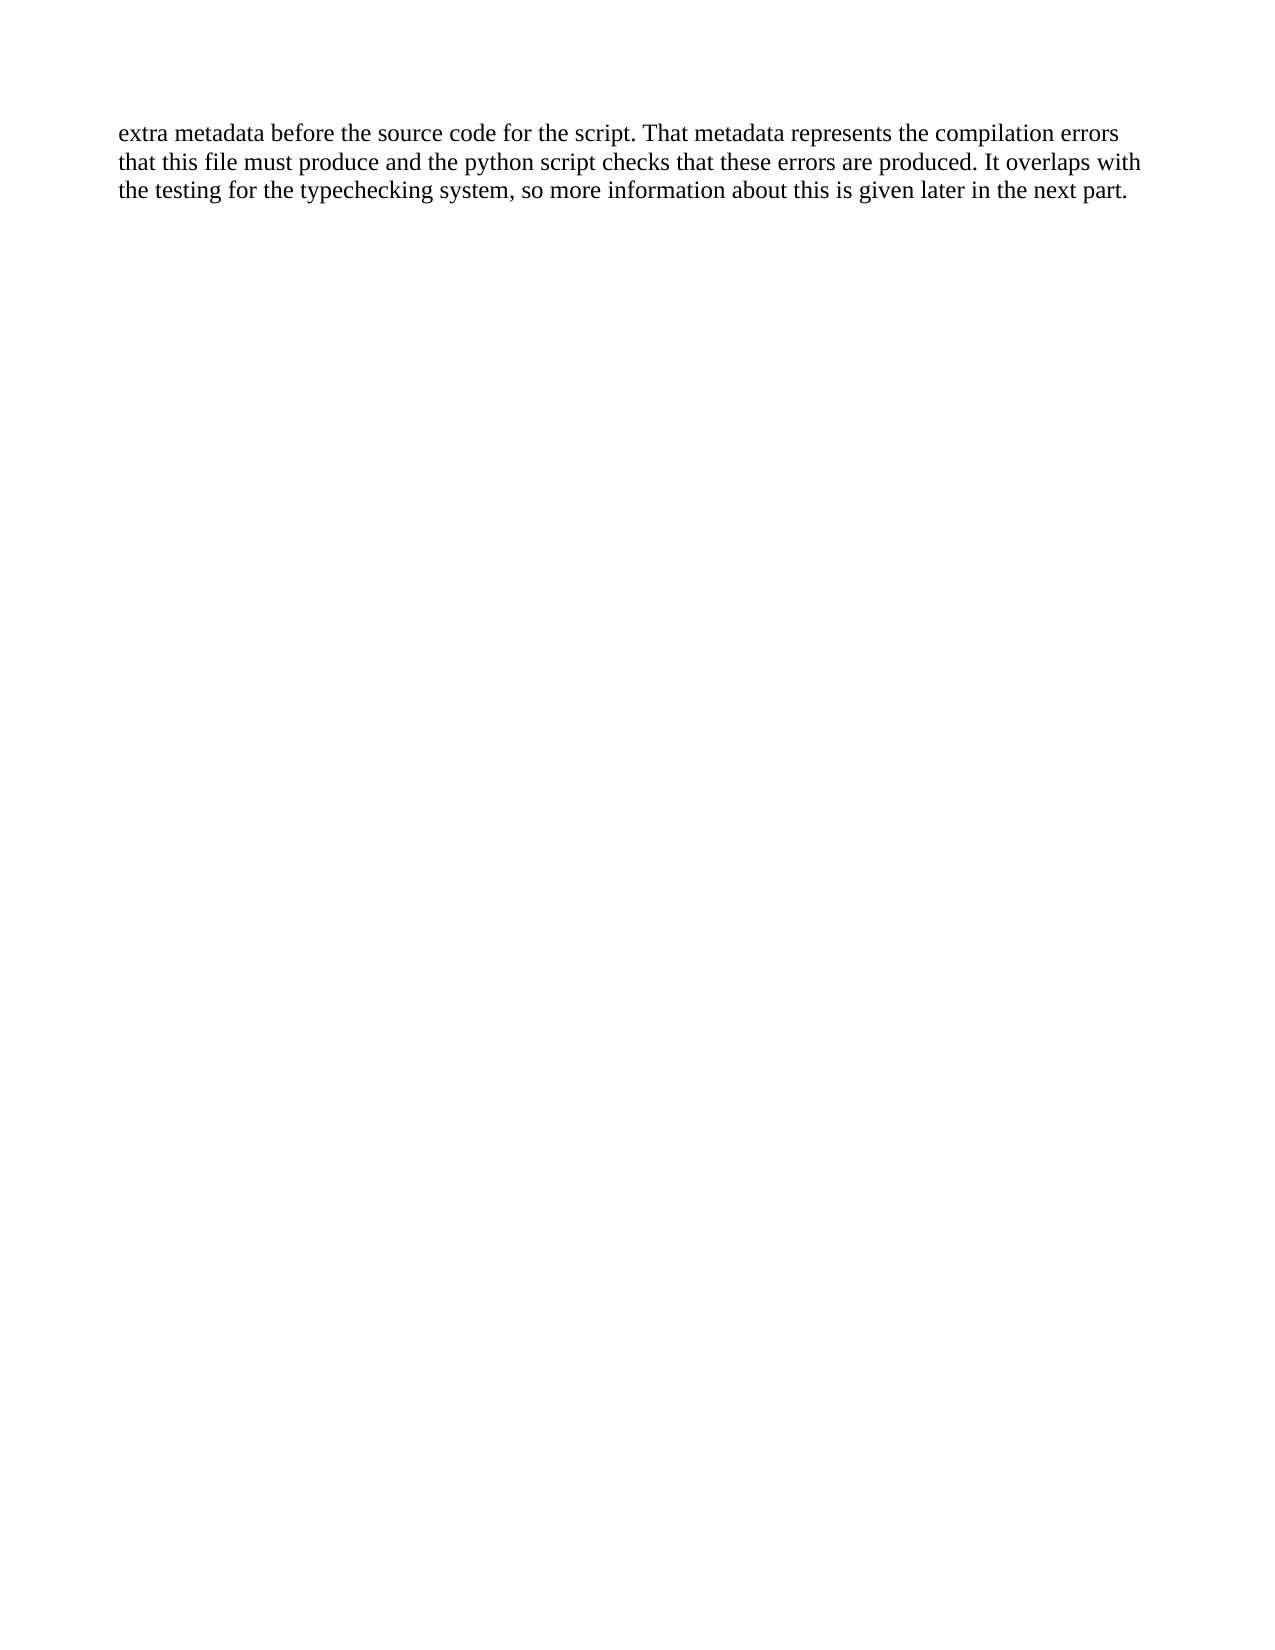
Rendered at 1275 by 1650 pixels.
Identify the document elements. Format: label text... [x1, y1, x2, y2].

text extra metadata before the source code for the script. That metadata represents the compilation errors that this file must produce and the python script checks that these errors are produced. It overlaps with the testing for the typechecking system, so more information about this is given later in the next part. [118, 118, 1157, 204]
